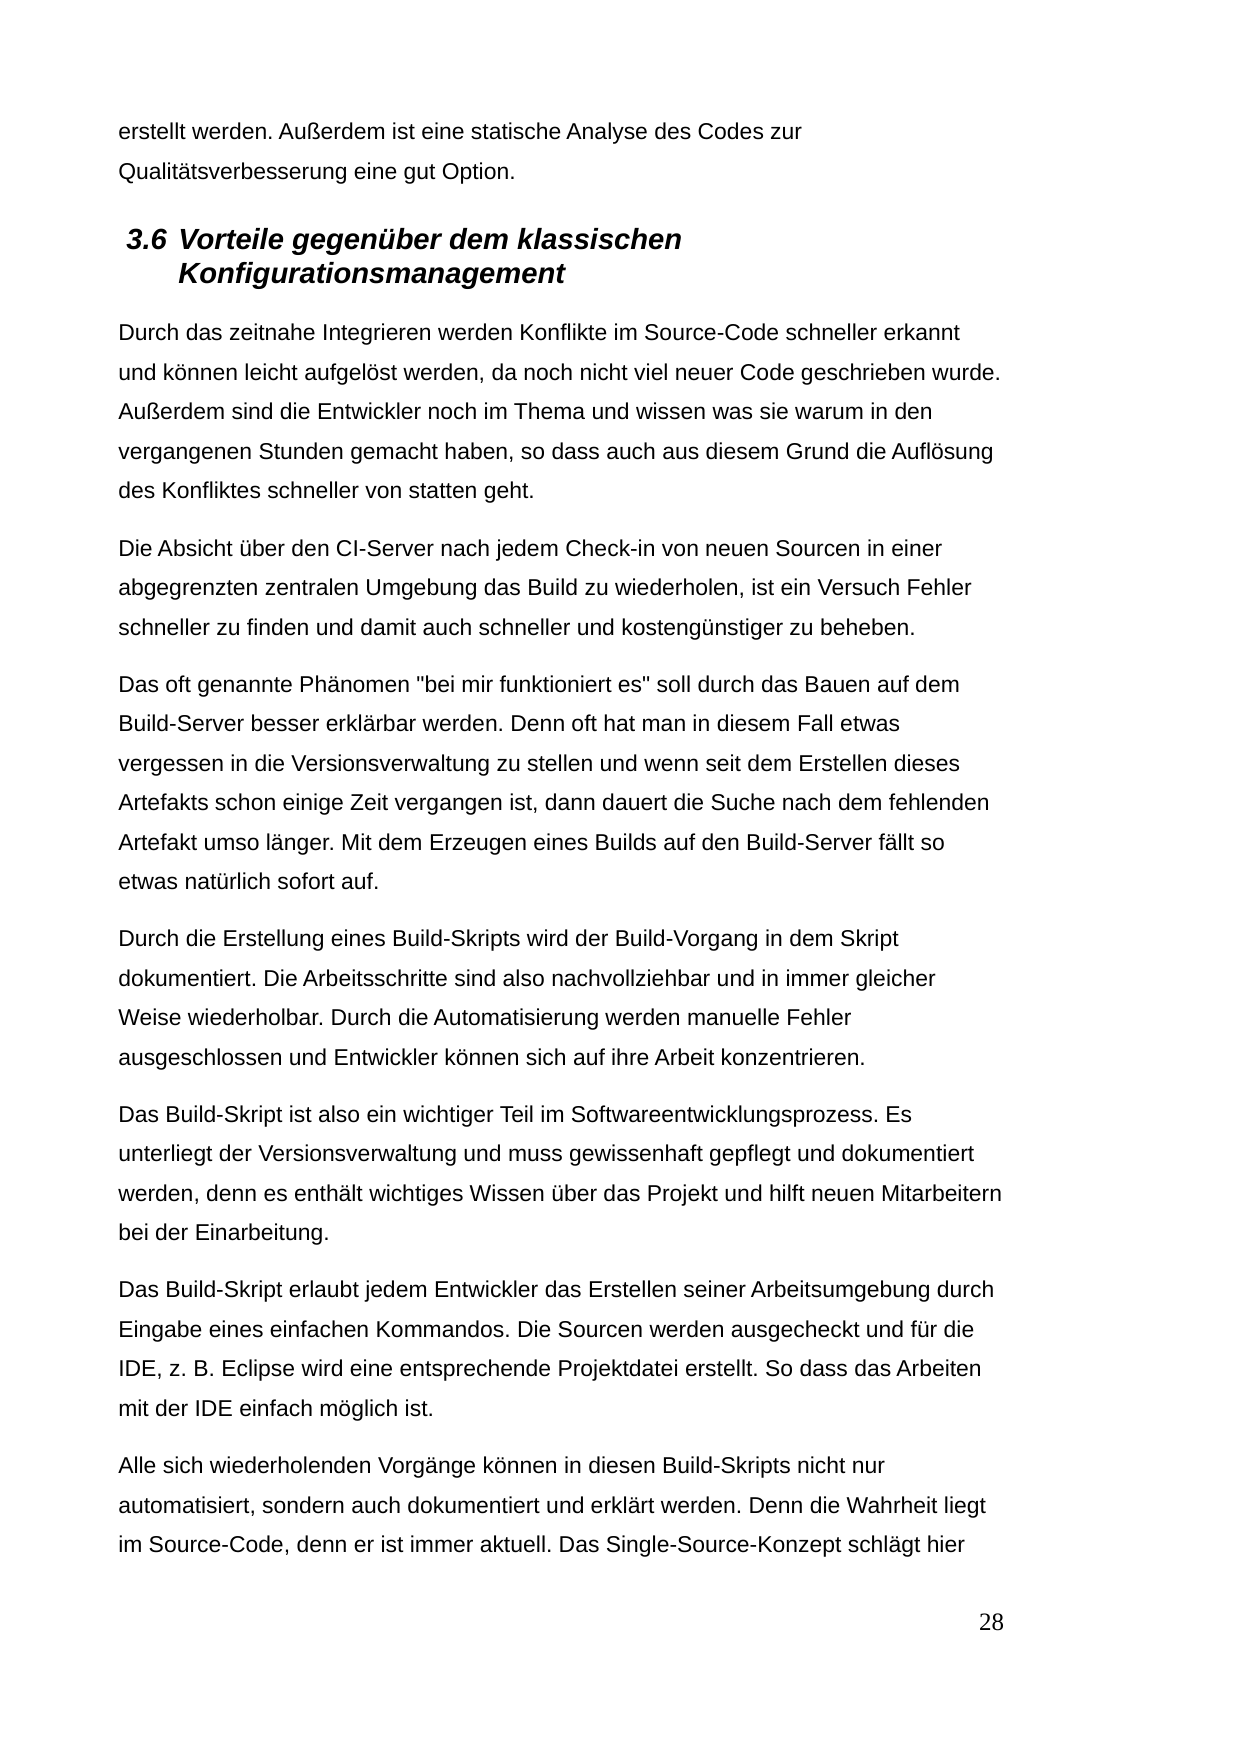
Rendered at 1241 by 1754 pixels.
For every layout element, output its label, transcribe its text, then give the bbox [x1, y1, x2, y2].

text Das Build-Skript ist also ein wichtiger Teil im Softwareentwicklungsprozess. Es unterliegt der Versionsverwaltung und muss gewissenhaft gepflegt und dokumentiert werden, denn es enthält wichtiges Wissen über das Projekt und hilft neuen Mitarbeitern bei der Einarbeitung. [118, 1101, 1004, 1246]
text Durch das zeitnahe Integrieren werden Konflikte im Source-Code schneller erkannt und können leicht aufgelöst werden, da noch nicht viel neuer Code geschrieben wurde. Außerdem sind die Entwickler noch im Thema und wissen was sie warum in den vergangenen Stunden gemacht haben, so dass auch aus diesem Grund die Auflösung des Konfliktes schneller von statten geht. [118, 319, 1004, 504]
text Das Build-Skript erlaubt jedem Entwickler das Erstellen seiner Arbeitsumgebung durch Eingabe eines einfachen Kommandos. Die Sourcen werden ausgecheckt und für die IDE, z. B. Eclipse wird eine entsprechende Projektdatei erstellt. So dass das Arbeiten mit der IDE einfach möglich ist. [118, 1276, 1004, 1421]
text Durch die Erstellung eines Build-Skripts wird der Build-Vorgang in dem Skript dokumentiert. Die Arbeitsschritte sind also nachvollziehbar und in immer gleicher Weise wiederholbar. Durch die Automatisierung werden manuelle Fehler ausgeschlossen und Entwickler können sich auf ihre Arbeit konzentrieren. [118, 925, 1004, 1070]
text Alle sich wiederholenden Vorgänge können in diesen Build-Skripts nicht nur automatisiert, sondern auch dokumentiert und erklärt werden. Denn die Wahrheit liegt im Source-Code, denn er ist immer aktuell. Das Single-Source-Konzept schlägt hier [118, 1452, 1004, 1557]
text Die Absicht über den CI-Server nach jedem Check-in von neuen Sourcen in einer abgegrenzten zentralen Umgebung das Build zu wiederholen, ist ein Versuch Fehler schneller zu finden und damit auch schneller und kostengünstiger zu beheben. [118, 534, 1004, 640]
text Das oft genannte Phänomen "bei mir funktioniert es" soll durch das Bauen auf dem Build-Server besser erklärbar werden. Denn oft hat man in diesem Fall etwas vergessen in die Versionsverwaltung zu stellen und wenn seit dem Erstellen dieses Artefakts schon einige Zeit vergangen ist, dann dauert die Suche nach dem fehlenden Artefakt umso länger. Mit dem Erzeugen eines Builds auf den Build-Server fällt so etwas natürlich sofort auf. [118, 671, 1004, 894]
text erstellt werden. Außerdem ist eine statische Analyse des Codes zur Qualitätsverbesserung eine gut Option. [118, 118, 1004, 184]
subtitle Vorteile gegenüber dem klassischen Konfigurationsmanagement [118, 222, 1004, 289]
